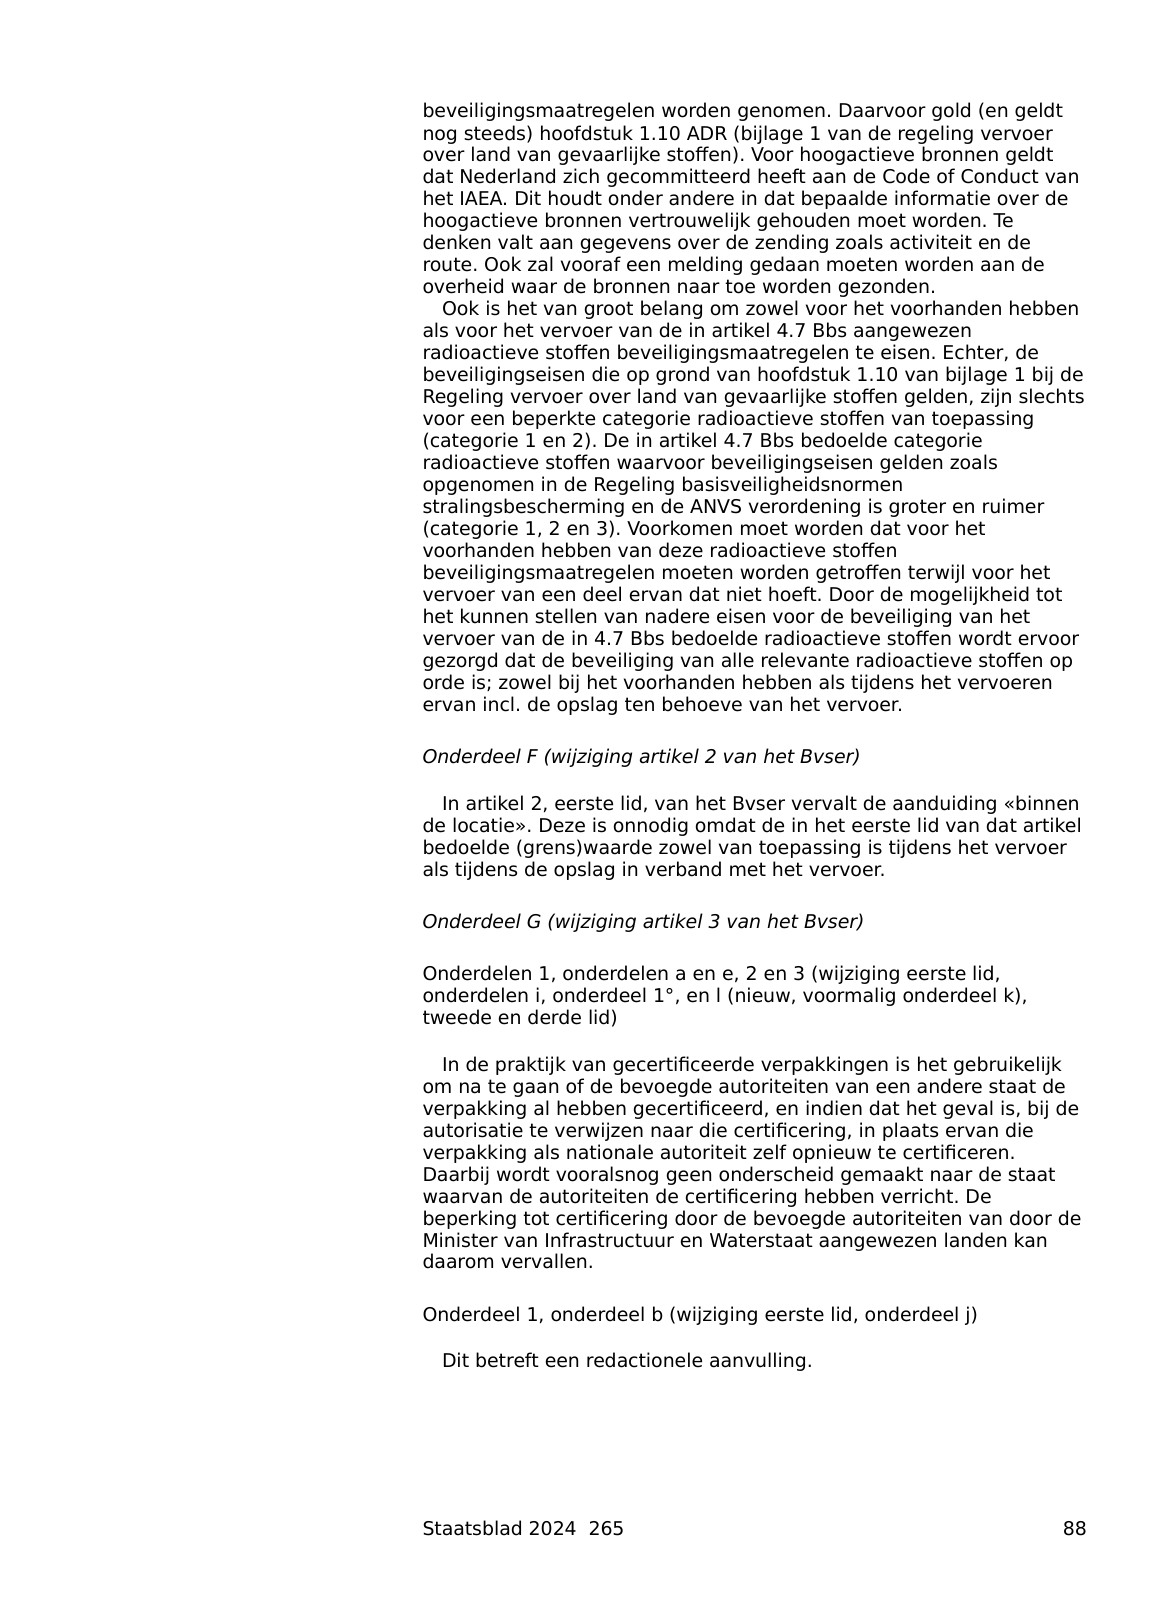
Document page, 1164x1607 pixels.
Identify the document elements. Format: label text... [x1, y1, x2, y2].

text Dit betreft een redactionele aanvulling. [422, 1350, 1087, 1372]
text Ook is het van groot belang om zowel voor het voorhanden hebben als voor het vervoer van de in artikel 4.7 Bbs aangewezen radioactieve stoffen beveiligingsmaatregelen te eisen. Echter, de beveiligingseisen die op grond van hoofdstuk 1.10 van bijlage 1 bij de Regeling vervoer over land van gevaarlijke stoffen gelden, zijn slechts voor een beperkte categorie radioactieve stoffen van toepassing (categorie 1 en 2). De in artikel 4.7 Bbs bedoelde categorie radioactieve stoffen waarvoor beveiligingseisen gelden zoals opgenomen in de Regeling basisveiligheidsnormen stralingsbescherming en de ANVS verordening is groter en ruimer (categorie 1, 2 en 3). Voorkomen moet worden dat voor het voorhanden hebben van deze radioactieve stoffen beveiligingsmaatregelen moeten worden getroffen terwijl voor het vervoer van een deel ervan dat niet hoeft. Door de mogelijkheid tot het kunnen stellen van nadere eisen voor de beveiliging van het vervoer van de in 4.7 Bbs bedoelde radioactieve stoffen wordt ervoor gezorgd dat de beveiliging van alle relevante radioactieve stoffen op orde is; zowel bij het voorhanden hebben als tijdens het vervoeren ervan incl. de opslag ten behoeve van het vervoer. [422, 298, 1087, 716]
text In artikel 2, eerste lid, van het Bvser vervalt de aanduiding «binnen de locatie». Deze is onnodig omdat de in het eerste lid van dat artikel bedoelde (grens)waarde zowel van toepassing is tijdens het vervoer als tijdens de opslag in verband met het vervoer. [422, 793, 1087, 881]
subtitle Onderdelen 1, onderdelen a en e, 2 en 3 (wijziging eerste lid, onderdelen i, onderdeel 1°, en l (nieuw, voormalig onderdeel k), tweede en derde lid) [422, 963, 1087, 1029]
subtitle Onderdeel G (wijziging artikel 3 van het Bvser) [422, 911, 1087, 933]
text In de praktijk van gecertificeerde verpakkingen is het gebruikelijk om na te gaan of de bevoegde autoriteiten van een andere staat de verpakking al hebben gecertificeerd, en indien dat het geval is, bij de autorisatie te verwijzen naar die certificering, in plaats ervan die verpakking als nationale autoriteit zelf opnieuw te certificeren. Daarbij wordt vooralsnog geen onderscheid gemaakt naar de staat waarvan de autoriteiten de certificering hebben verricht. De beperking tot certificering door de bevoegde autoriteiten van door de Minister van Infrastructuur en Waterstaat aangewezen landen kan daarom vervallen. [422, 1054, 1087, 1273]
text beveiligingsmaatregelen worden genomen. Daarvoor gold (en geldt nog steeds) hoofdstuk 1.10 ADR (bijlage 1 van de regeling vervoer over land van gevaarlijke stoffen). Voor hoogactieve bronnen geldt dat Nederland zich gecommitteerd heeft aan de Code of Conduct van het IAEA. Dit houdt onder andere in dat bepaalde informatie over de hoogactieve bronnen vertrouwelijk gehouden moet worden. Te denken valt aan gegevens over de zending zoals activiteit en de route. Ook zal vooraf een melding gedaan moeten worden aan de overheid waar de bronnen naar toe worden gezonden. [422, 100, 1087, 298]
subtitle Onderdeel 1, onderdeel b (wijziging eerste lid, onderdeel j) [422, 1303, 1087, 1325]
subtitle Onderdeel F (wijziging artikel 2 van het Bvser) [422, 746, 1087, 768]
